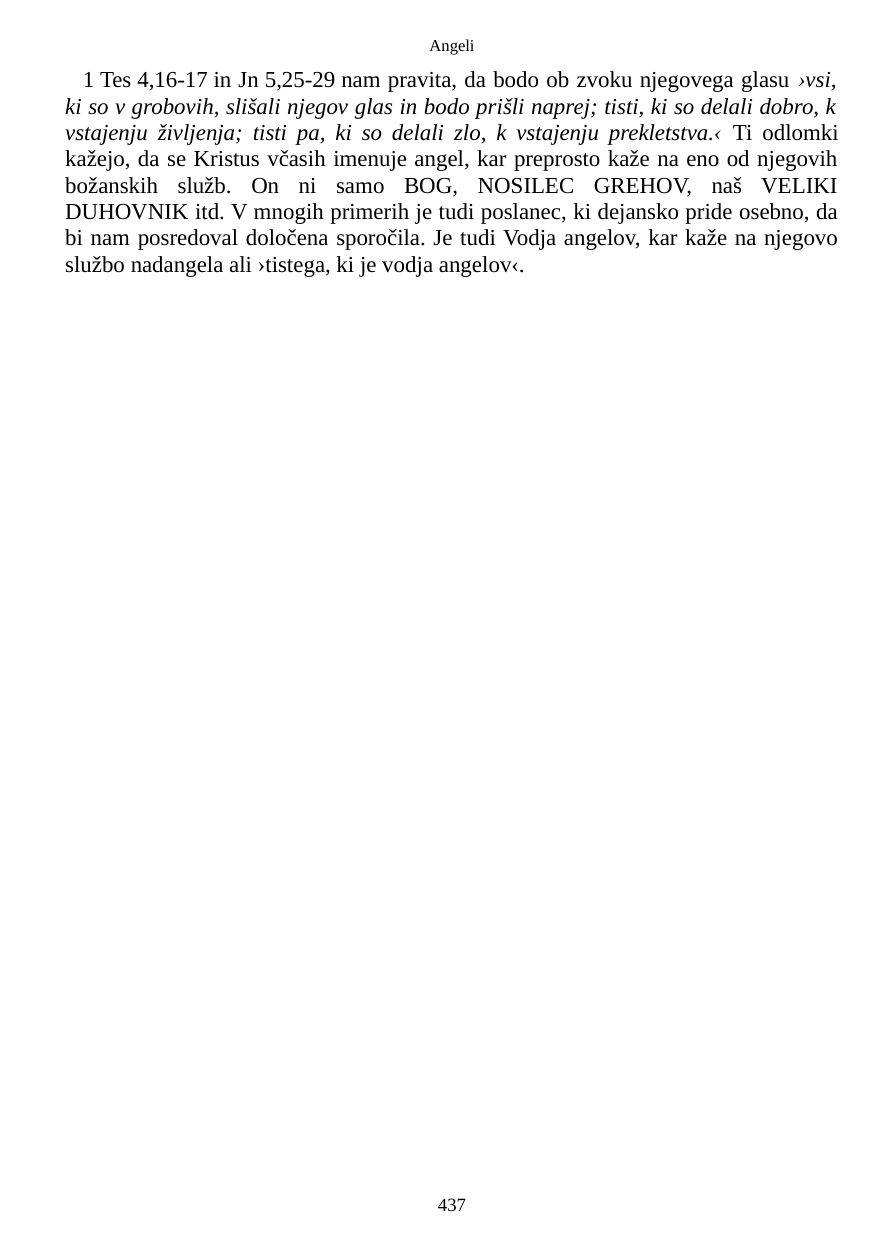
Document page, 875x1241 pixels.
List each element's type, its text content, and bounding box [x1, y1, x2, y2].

text 1 Tes 4,16-17 in Jn 5,25-29 nam pravita, da bodo ob zvoku njegovega glasu ›vsi, ki so v grobovih, slišali njegov glas in bodo prišli naprej; tisti, ki so delali dobro, k vstajenju življenja; tisti pa, ki so delali zlo, k vstajenju prekletstva.‹ Ti odlomki kažejo, da se Kristus včasih imenuje angel, kar preprosto kaže na eno od njegovih božanskih služb. On ni samo BOG, NOSILEC GREHOV, naš VELIKI DUHOVNIK itd. V mnogih primerih je tudi poslanec, ki dejansko pride osebno, da bi nam posredoval določena sporočila. Je tudi Vodja angelov, kar kaže na njegovo službo nadangela ali ›tistega, ki je vodja angelov‹. [65, 66, 839, 277]
